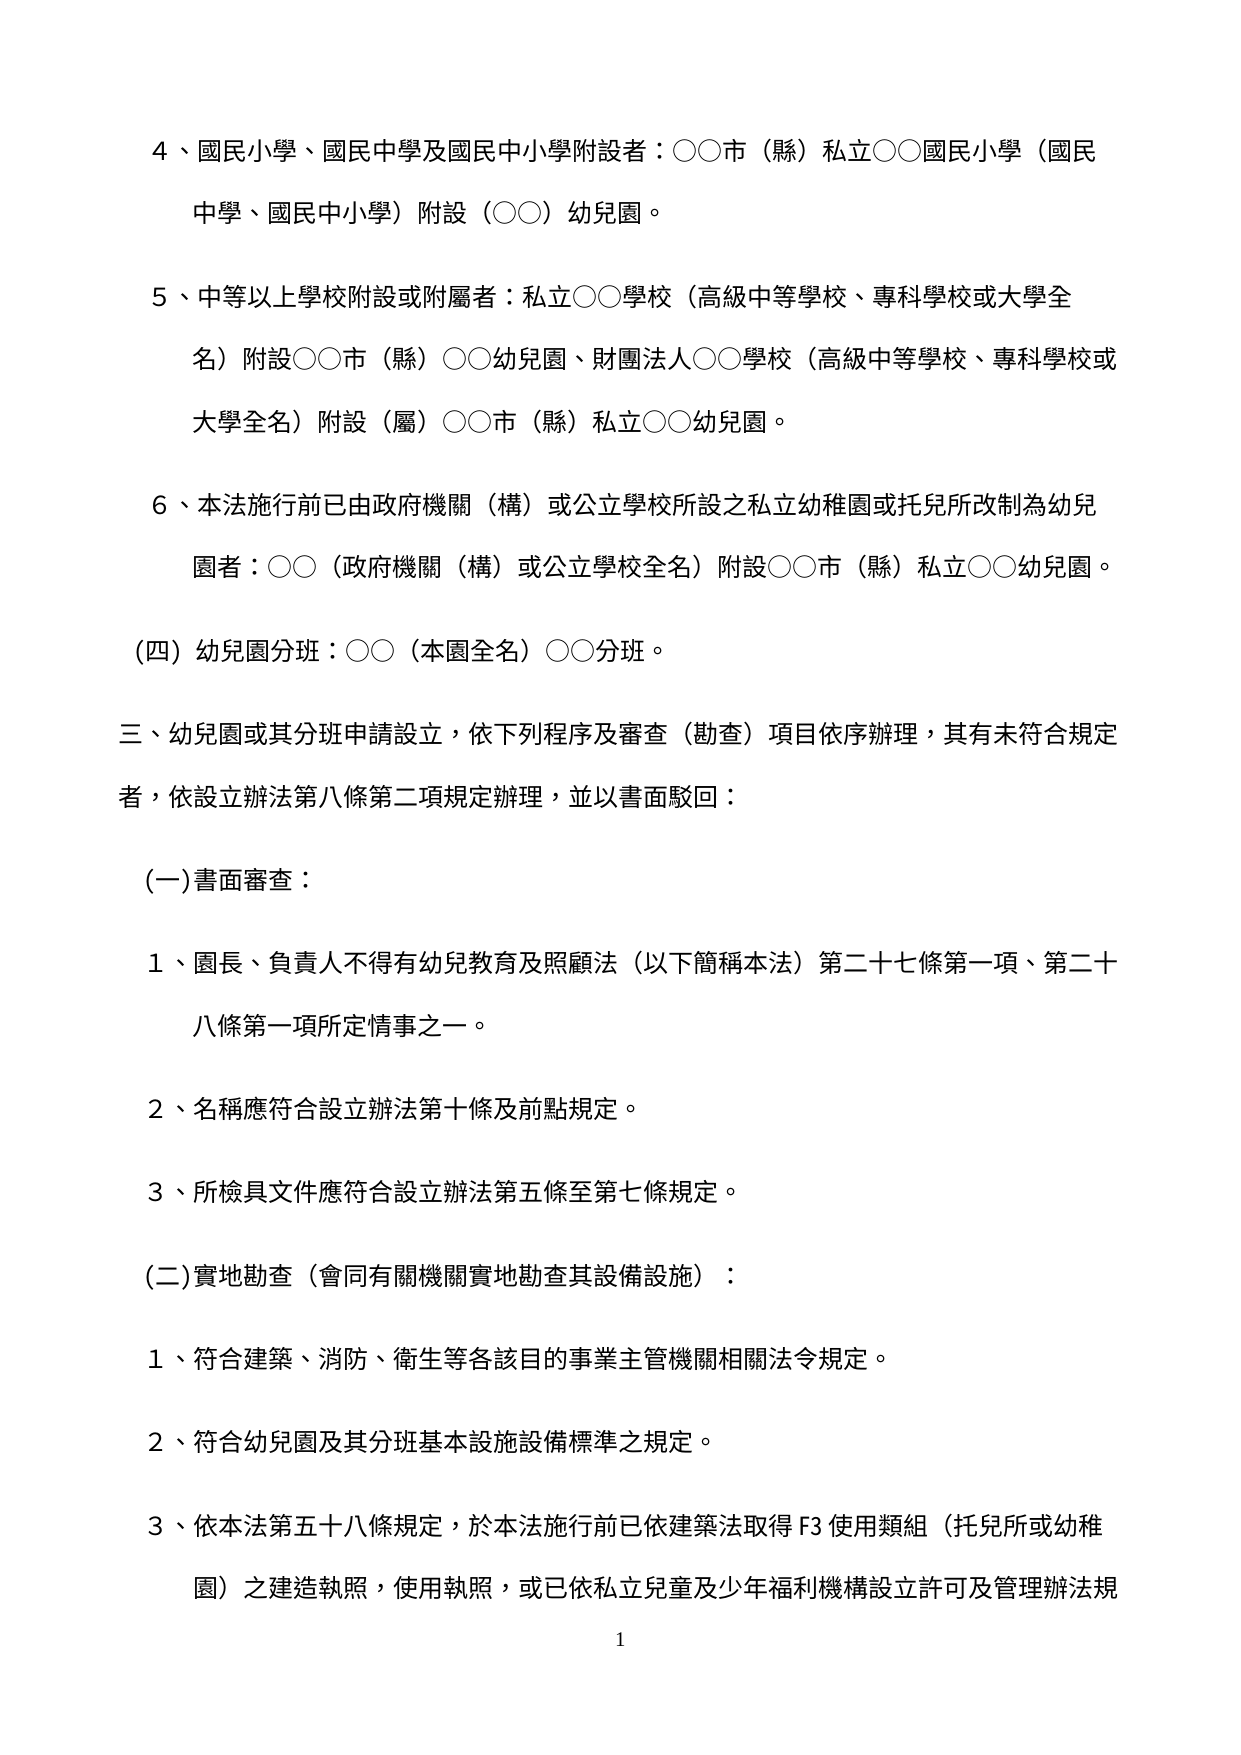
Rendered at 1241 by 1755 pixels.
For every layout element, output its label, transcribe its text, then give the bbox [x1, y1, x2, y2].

text ５、中等以上學校附設或附屬者：私立○○學校（高級中等學校、專科學校或大學全名）附設○○市（縣）○○幼兒園、財團法人○○學校（高級中等學校、專科學校或大學全名）附設（屬）○○市（縣）私立○○幼兒園。 [148, 253, 1122, 441]
text (一)書面審查： [118, 837, 1122, 899]
text ２、符合幼兒園及其分班基本設施設備標準之規定。 [118, 1399, 1122, 1462]
text (四) 幼兒園分班：○○（本園全名）○○分班。 [133, 608, 1122, 670]
text ６、本法施行前已由政府機關（構）或公立學校所設之私立幼稚園或托兒所改制為幼兒園者：○○（政府機關（構）或公立學校全名）附設○○市（縣）私立○○幼兒園。 [148, 462, 1122, 587]
text ３、所檢具文件應符合設立辦法第五條至第七條規定。 [118, 1149, 1122, 1212]
text ２、名稱應符合設立辦法第十條及前點規定。 [118, 1066, 1122, 1128]
text 三、幼兒園或其分班申請設立，依下列程序及審查（勘查）項目依序辦理，其有未符合規定者，依設立辦法第八條第二項規定辦理，並以書面駁回： [118, 691, 1122, 816]
text ４、國民小學、國民中學及國民中小學附設者：○○市（縣）私立○○國民小學（國民中學、國民中小學）附設（○○）幼兒園。 [148, 108, 1122, 233]
text (二)實地勘查（會同有關機關實地勘查其設備設施）： [118, 1233, 1122, 1295]
text ３、依本法第五十八條規定，於本法施行前已依建築法取得F3使用類組（托兒所或幼稚園）之建造執照，使用執照，或已依私立兒童及少年福利機構設立許可及管理辦法規 [118, 1483, 1122, 1608]
text １、符合建築、消防、衛生等各該目的事業主管機關相關法令規定。 [118, 1316, 1122, 1378]
text １、園長、負責人不得有幼兒教育及照顧法（以下簡稱本法）第二十七條第一項、第二十八條第一項所定情事之一。 [118, 920, 1122, 1045]
